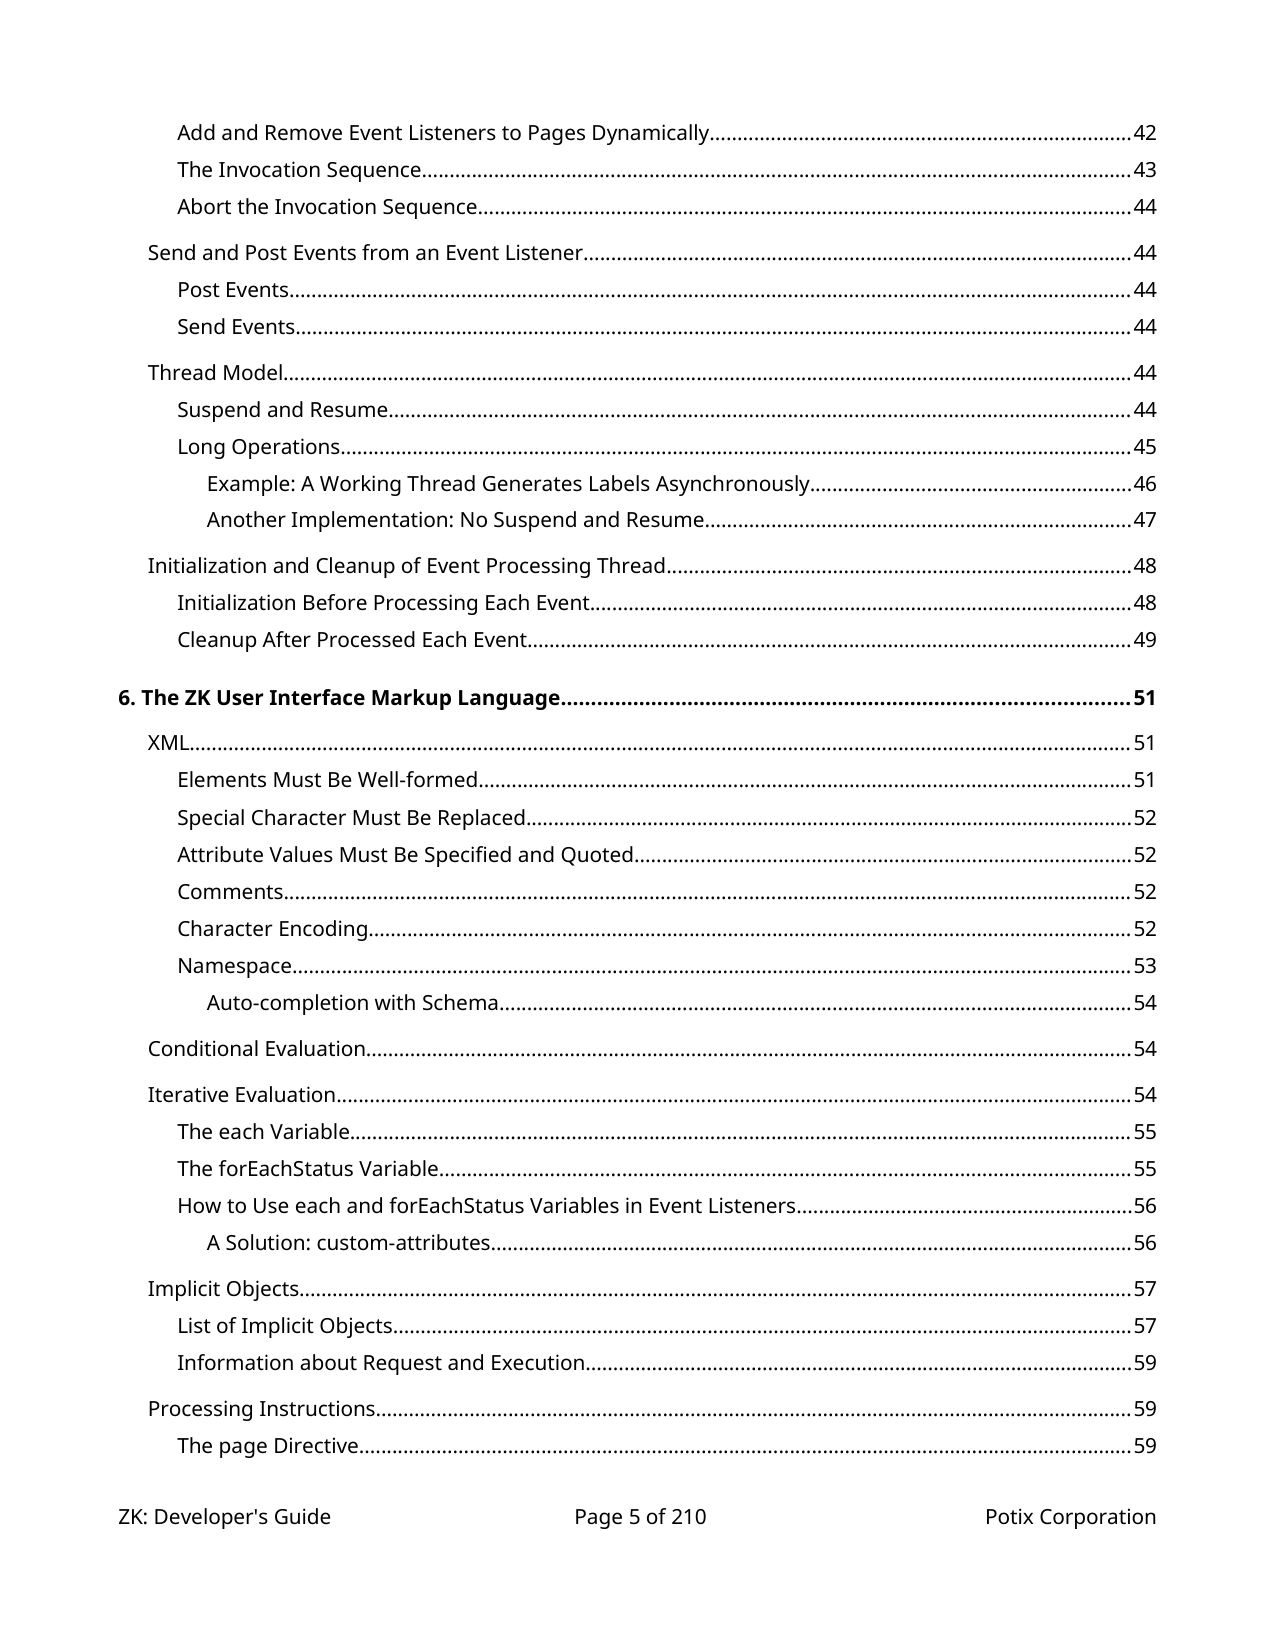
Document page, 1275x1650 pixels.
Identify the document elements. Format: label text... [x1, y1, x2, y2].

text 6. The ZK User Interface Markup Language 51 [118, 683, 1157, 711]
text Special Character Must Be Replaced 52 [177, 803, 1157, 831]
text Initialization and Cleanup of Event Processing Thread 48 [148, 551, 1157, 579]
text Abort the Invocation Sequence 44 [177, 192, 1157, 221]
text XML 51 [148, 728, 1157, 757]
text Another Implementation: No Suspend and Resume 47 [207, 505, 1157, 533]
text Suspend and Resume 44 [177, 395, 1157, 424]
text Elements Must Be Well-formed 51 [177, 766, 1157, 794]
text Auto-completion with Schema 54 [207, 988, 1157, 1016]
text A Solution: custom-attributes 56 [207, 1228, 1157, 1257]
text Post Events 44 [177, 275, 1157, 303]
text The forEachStatus Variable 55 [177, 1154, 1157, 1182]
text Information about Request and Execution 59 [177, 1348, 1157, 1377]
text Add and Remove Event Listeners to Pages Dynamically 42 [177, 118, 1157, 146]
text Long Operations 45 [177, 432, 1157, 461]
text Iterative Evaluation 54 [148, 1080, 1157, 1108]
text Conditional Evaluation 54 [148, 1034, 1157, 1062]
text The each Variable 55 [177, 1117, 1157, 1145]
text Processing Instructions 59 [148, 1394, 1157, 1423]
text Cleanup After Processed Each Event 49 [177, 625, 1157, 653]
text Example: A Working Thread Generates Labels Asynchronously 46 [207, 469, 1157, 498]
text The Invocation Sequence 43 [177, 155, 1157, 183]
text Thread Model 44 [148, 358, 1157, 387]
text List of Implicit Objects 57 [177, 1311, 1157, 1339]
text Implicit Objects 57 [148, 1274, 1157, 1302]
text Namespace 53 [177, 951, 1157, 979]
text Comments 52 [177, 877, 1157, 905]
text Character Encoding 52 [177, 914, 1157, 942]
text Send Events 44 [177, 312, 1157, 341]
text Send and Post Events from an Event Listener 44 [148, 238, 1157, 266]
text Attribute Values Must Be Specified and Quoted 52 [177, 840, 1157, 868]
text The page Directive 59 [177, 1431, 1157, 1460]
text Initialization Before Processing Each Event 48 [177, 588, 1157, 616]
text How to Use each and forEachStatus Variables in Event Listeners 56 [177, 1191, 1157, 1219]
